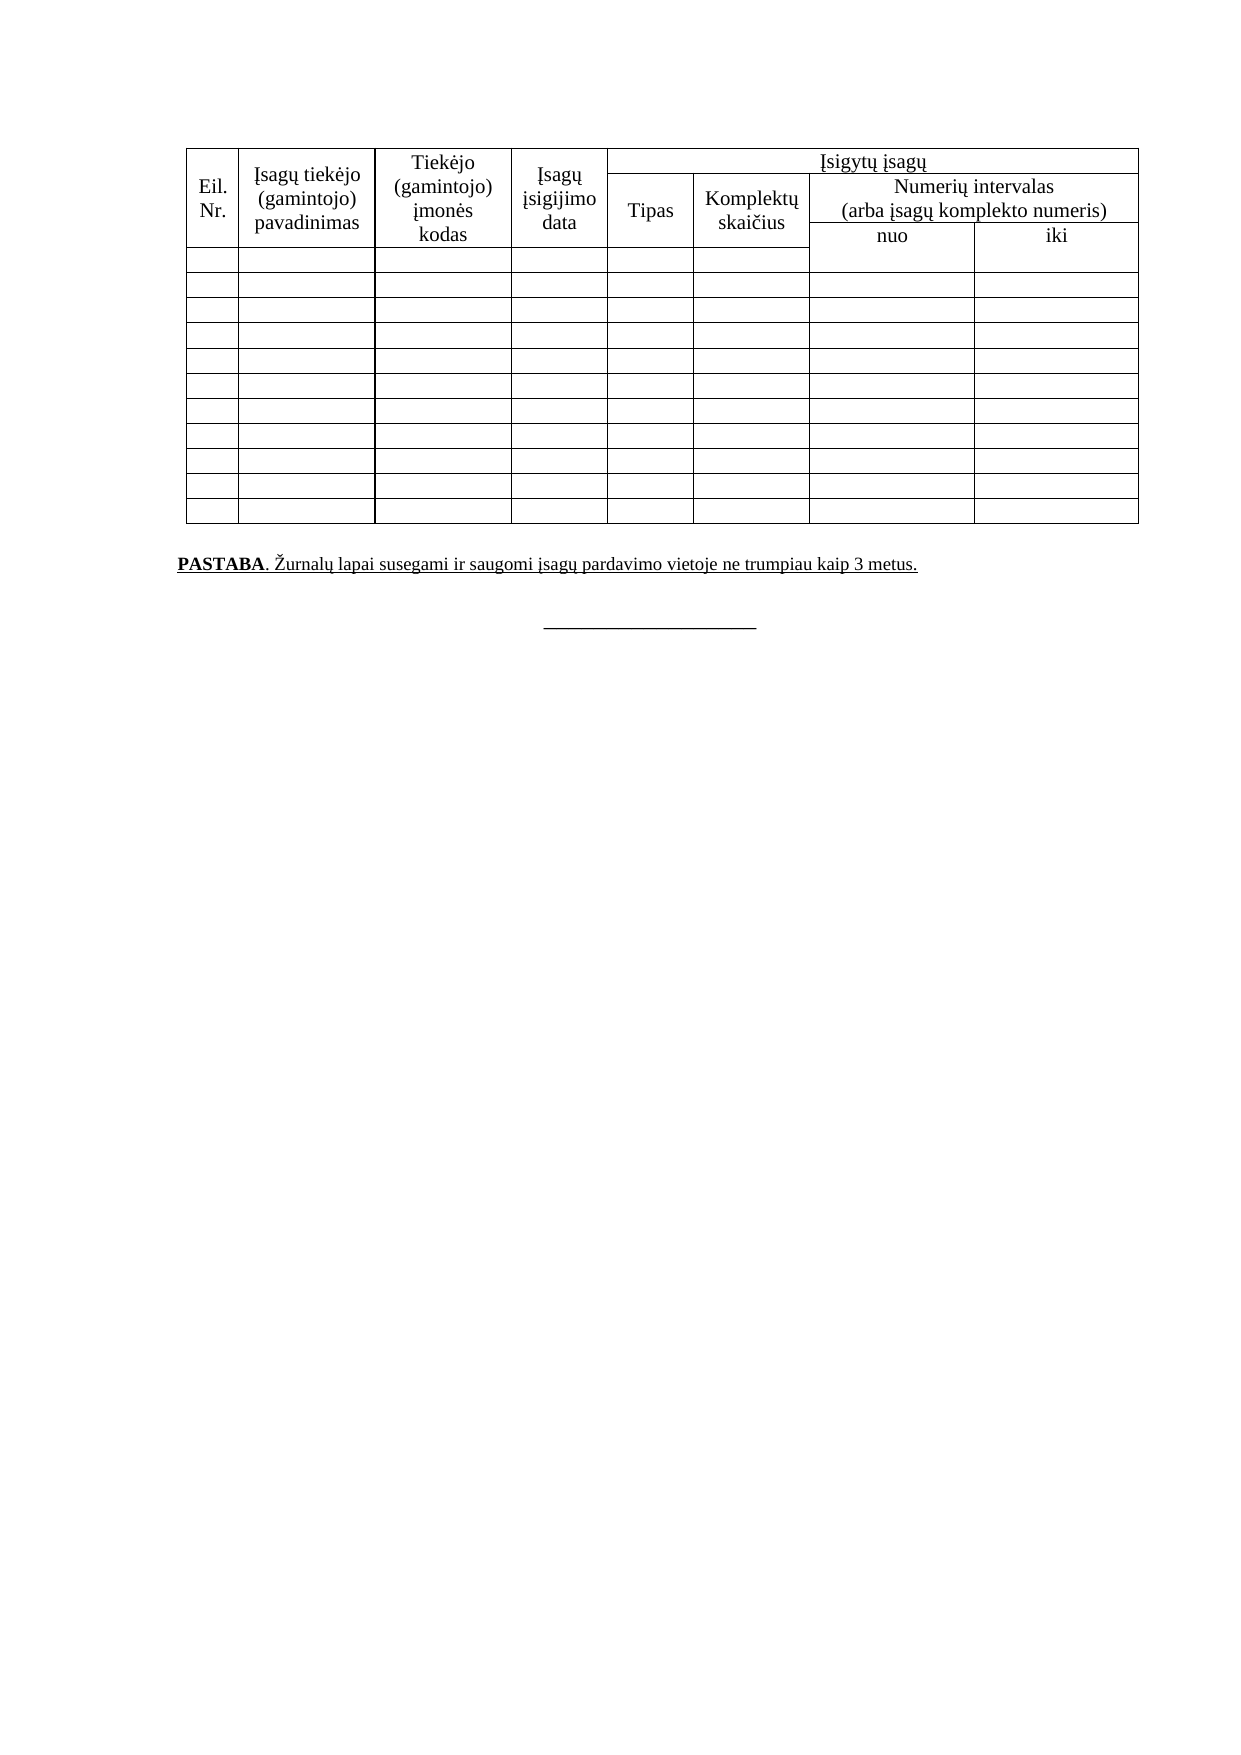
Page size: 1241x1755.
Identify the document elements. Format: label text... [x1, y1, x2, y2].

table_cell [810, 273, 974, 297]
table_cell [376, 424, 511, 448]
table_cell [810, 374, 974, 398]
table_cell [810, 323, 974, 347]
table_cell [975, 298, 1138, 322]
table_cell [694, 474, 809, 498]
table_cell Komplektų skaičius [694, 174, 809, 247]
table_cell [694, 298, 809, 322]
table_cell [975, 349, 1138, 372]
table_cell [187, 449, 238, 473]
table_cell [694, 349, 809, 372]
table_cell [608, 374, 693, 398]
table_cell [975, 474, 1138, 498]
table_header Įsagų įsigijimo data [512, 149, 607, 247]
table_cell [376, 449, 511, 473]
table_cell [239, 374, 374, 398]
table_cell [608, 248, 693, 272]
table_cell [187, 273, 238, 297]
table_cell [239, 349, 374, 372]
table_cell [975, 399, 1138, 423]
table_cell [694, 323, 809, 347]
table_cell [694, 449, 809, 473]
table_header Eil. Nr. [187, 149, 238, 247]
table_cell [187, 298, 238, 322]
table_cell [376, 248, 511, 272]
table_cell [512, 399, 607, 423]
table_cell [512, 298, 607, 322]
table_cell [376, 499, 511, 523]
table_header Tiekėjo (gamintojo) įmonės kodas [376, 149, 511, 247]
text _________________ [177, 603, 1122, 632]
table_cell [608, 349, 693, 372]
text PASTABA. Žurnalų lapai susegami ir saugomi įsagų pardavimo vietoje ne trumpiau kaip 3 metus. [177, 553, 1122, 574]
table_cell [810, 499, 974, 523]
table_cell [694, 499, 809, 523]
table_cell [376, 273, 511, 297]
table_cell [608, 449, 693, 473]
table_cell [694, 374, 809, 398]
table_cell [512, 248, 607, 272]
table_cell [810, 399, 974, 423]
table_cell [376, 474, 511, 498]
table_cell [239, 424, 374, 448]
table_cell [512, 273, 607, 297]
table_cell [608, 399, 693, 423]
table_cell [187, 424, 238, 448]
table_cell [975, 323, 1138, 347]
table_cell [810, 349, 974, 372]
table_header Įsagų tiekėjo (gamintojo) pavadinimas [239, 149, 374, 247]
table_cell [608, 298, 693, 322]
table_cell [512, 349, 607, 372]
table_cell [608, 424, 693, 448]
table_cell [187, 349, 238, 372]
table_cell [694, 424, 809, 448]
table_cell [376, 349, 511, 372]
table_cell [376, 323, 511, 347]
table_cell [512, 323, 607, 347]
table_header Įsigytų įsagų [608, 149, 1138, 173]
table_cell [239, 273, 374, 297]
table_cell [187, 323, 238, 347]
table_cell [239, 474, 374, 498]
table_cell [975, 424, 1138, 448]
table_cell [187, 248, 238, 272]
table_cell [810, 449, 974, 473]
table_cell [376, 399, 511, 423]
table_cell [512, 424, 607, 448]
table_cell [239, 449, 374, 473]
table_cell [239, 399, 374, 423]
table_cell [376, 374, 511, 398]
table_cell [512, 449, 607, 473]
table_cell Tipas [608, 174, 693, 247]
table_cell [512, 499, 607, 523]
table_cell [239, 323, 374, 347]
table_cell [187, 474, 238, 498]
table_cell [608, 323, 693, 347]
table_cell Numerių intervalas (arba įsagų komplekto numeris) [810, 174, 1138, 222]
table_cell [512, 474, 607, 498]
table_cell [694, 399, 809, 423]
table_cell [975, 273, 1138, 297]
table_cell [376, 298, 511, 322]
table_cell [810, 298, 974, 322]
table_cell [608, 474, 693, 498]
table_cell [608, 273, 693, 297]
table_cell [975, 499, 1138, 523]
table_cell [187, 399, 238, 423]
table_cell [239, 499, 374, 523]
table_cell iki [975, 223, 1138, 247]
table_cell [608, 499, 693, 523]
table_cell [975, 374, 1138, 398]
table_cell [187, 499, 238, 523]
table_cell [239, 298, 374, 322]
table_cell nuo [810, 223, 974, 247]
table_cell [187, 374, 238, 398]
table_cell [975, 449, 1138, 473]
table_cell [239, 248, 374, 272]
table_cell [694, 248, 809, 272]
table_cell [975, 247, 1138, 272]
table_cell [694, 273, 809, 297]
table_cell [810, 424, 974, 448]
table_cell [810, 474, 974, 498]
table_cell [512, 374, 607, 398]
table_cell [810, 247, 974, 272]
